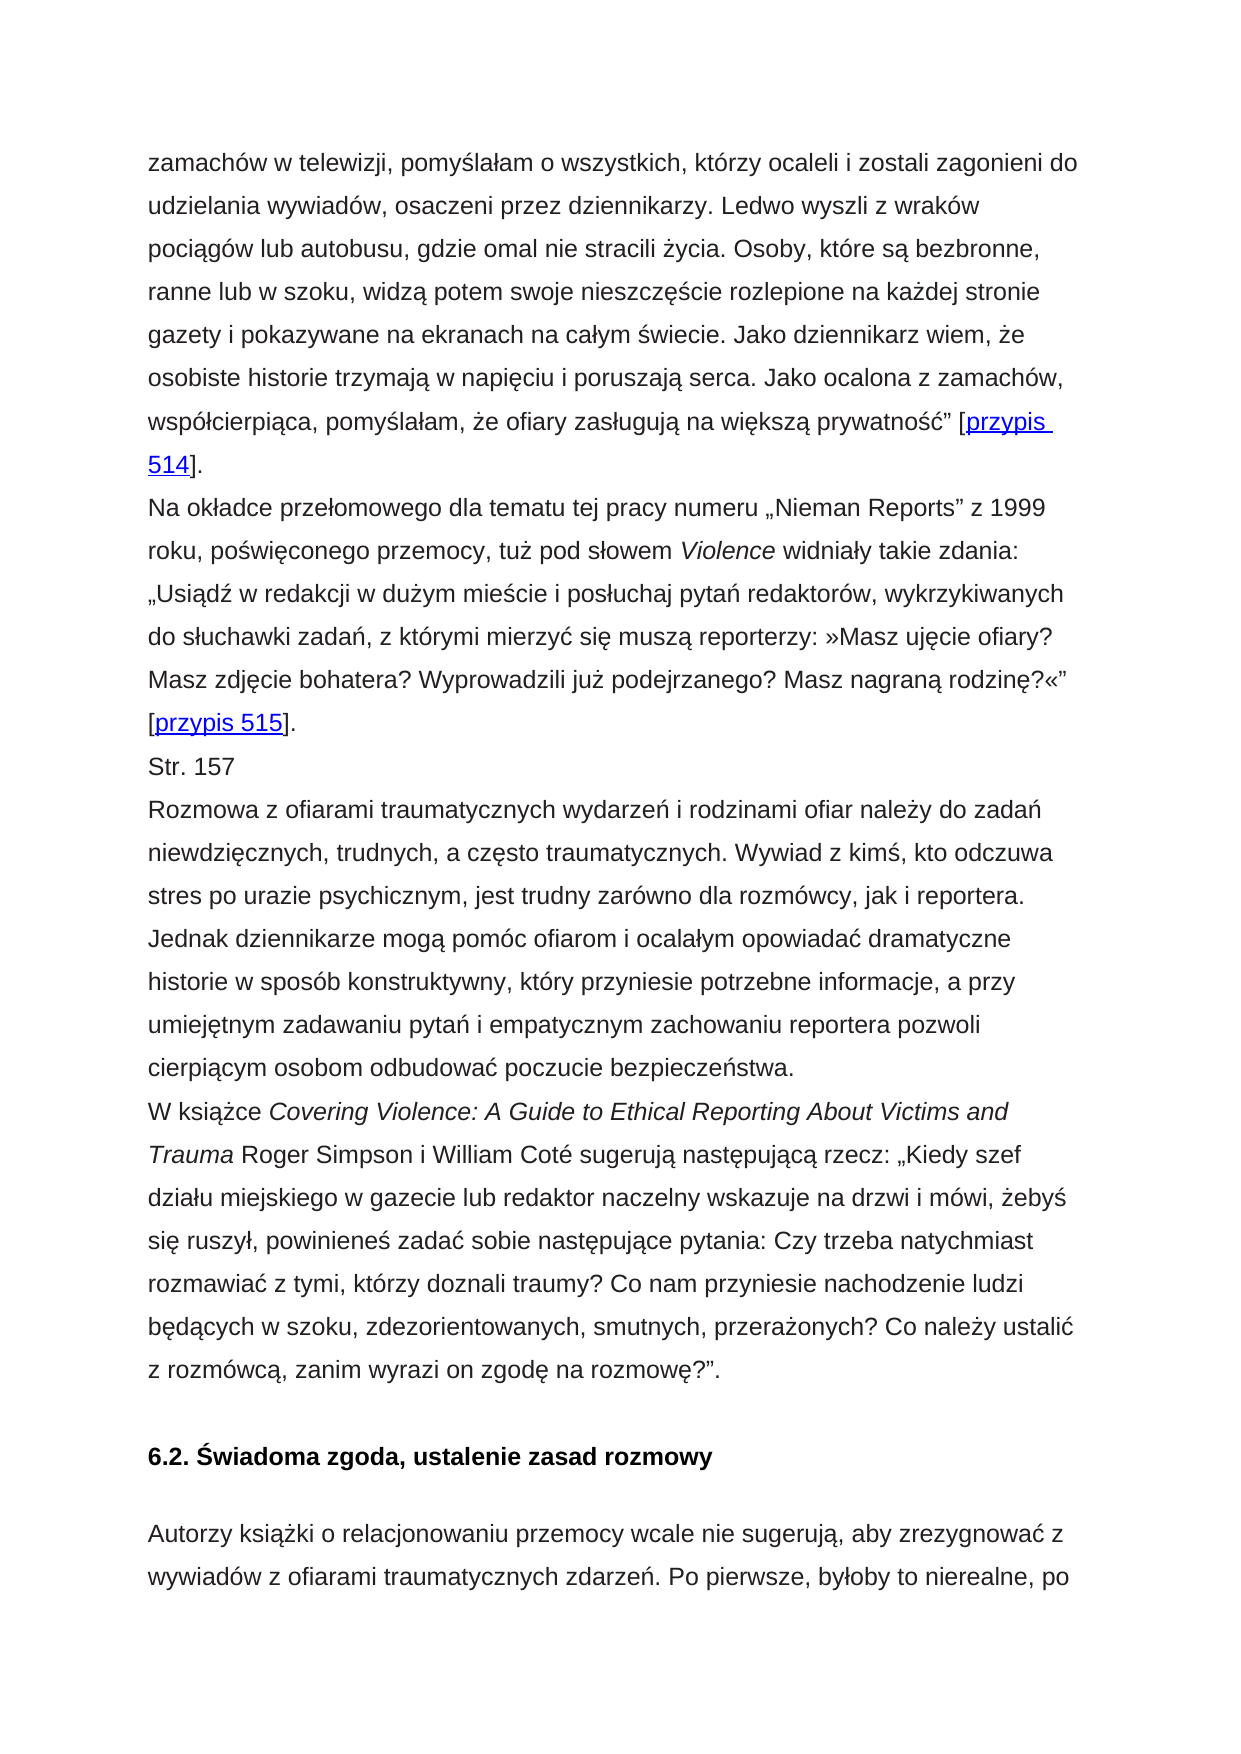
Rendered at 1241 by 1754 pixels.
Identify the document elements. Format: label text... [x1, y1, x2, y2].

text Na okładce przełomowego dla tematu tej pracy numeru „Nieman Reports” z 1999 roku, poświęconego przemocy, tuż pod słowem Violence widniały takie zdania: „Usiądź w redakcji w dużym mieście i posłuchaj pytań redaktorów, wykrzykiwanych do słuchawki zadań, z którymi mierzyć się muszą reporterzy: »Masz ujęcie ofiary? Masz zdjęcie bohatera? Wyprowadzili już podejrzanego? Masz nagraną rodzinę?«” [przypis 515]. [148, 493, 1092, 737]
text zamachów w telewizji, pomyślałam o wszystkich, którzy ocaleli i zostali zagonieni do udzielania wywiadów, osaczeni przez dziennikarzy. Ledwo wyszli z wraków pociągów lub autobusu, gdzie omal nie stracili życia. Osoby, które są bezbronne, ranne lub w szoku, widzą potem swoje nieszczęście rozlepione na każdej stronie gazety i pokazywane na ekranach na całym świecie. Jako dziennikarz wiem, że osobiste historie trzymają w napięciu i poruszają serca. Jako ocalona z zamachów, współcierpiąca, pomyślałam, że ofiary zasługują na większą prywatność” [przypis 514]. [148, 148, 1092, 478]
text Str. 157 [148, 751, 1092, 780]
text Rozmowa z ofiarami traumatycznych wydarzeń i rodzinami ofiar należy do zadań niewdzięcznych, trudnych, a często traumatycznych. Wywiad z kimś, kto odczuwa stres po urazie psychicznym, jest trudny zarówno dla rozmówcy, jak i reportera. Jednak dziennikarze mogą pomóc ofiarom i ocalałym opowiadać dramatyczne historie w sposób konstruktywny, który przyniesie potrzebne informacje, a przy umiejętnym zadawaniu pytań i empatycznym zachowaniu reportera pozwoli cierpiącym osobom odbudować poczucie bezpieczeństwa. [148, 794, 1092, 1082]
text W książce Covering Violence: A Guide to Ethical Reporting About Victims and Trauma Roger Simpson i William Coté sugerują następującą rzecz: „Kiedy szef działu miejskiego w gazecie lub redaktor naczelny wskazuje na drzwi i mówi, żebyś się ruszył, powinieneś zadać sobie następujące pytania: Czy trzeba natychmiast rozmawiać z tymi, którzy doznali traumy? Co nam przyniesie nachodzenie ludzi będących w szoku, zdezorientowanych, smutnych, przerażonych? Co należy ustalić z rozmówcą, zanim wyrazi on zgodę na rozmowę?”. [148, 1096, 1092, 1384]
text Autorzy książki o relacjonowaniu przemocy wcale nie sugerują, aby zrezygnować z wywiadów z ofiarami traumatycznych zdarzeń. Po pierwsze, byłoby to nierealne, po [148, 1519, 1092, 1591]
subtitle 6.2. Świadoma zgoda, ustalenie zasad rozmowy [148, 1441, 1092, 1470]
